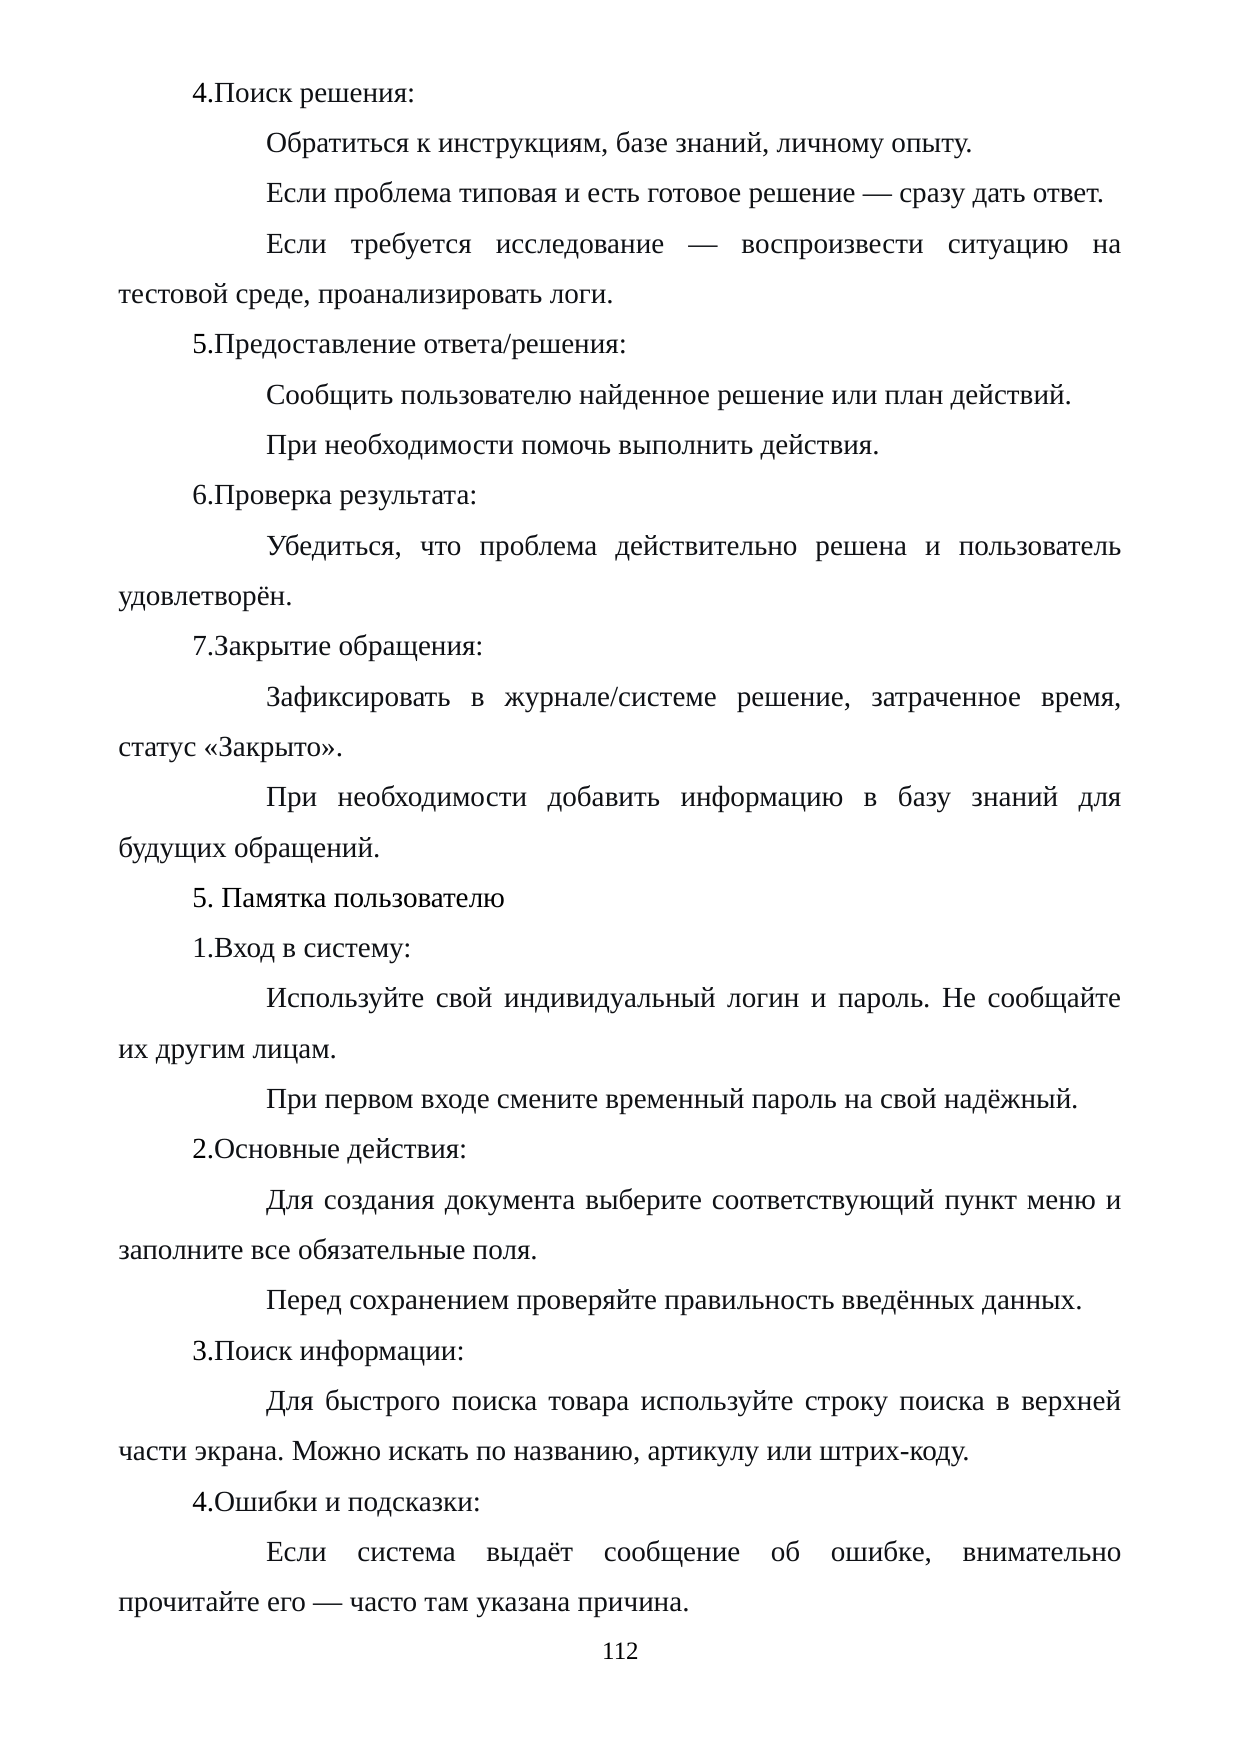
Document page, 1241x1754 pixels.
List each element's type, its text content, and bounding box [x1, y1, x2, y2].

text 5. Памятка пользователю [118, 880, 1122, 913]
list Сообщить пользователю найденное решение или план действий. [118, 377, 1122, 410]
list Зафиксировать в журнале/системе решение, затраченное время, статус «Закрыто». [118, 679, 1122, 763]
list При первом входе смените временный пароль на свой надёжный. [118, 1081, 1122, 1115]
list Ошибки и подсказки: [118, 1484, 1122, 1517]
list Если проблема типовая и есть готовое решение — сразу дать ответ. [118, 176, 1122, 209]
list Убедиться, что проблема действительно решена и пользователь удовлетворён. [118, 528, 1122, 612]
list Основные действия: [118, 1132, 1122, 1165]
list Предоставление ответа/решения: [118, 327, 1122, 360]
list Для быстрого поиска товара используйте строку поиска в верхней части экрана. Можно искать по названию, артикулу или штрих-коду. [118, 1383, 1122, 1467]
list Используйте свой индивидуальный логин и пароль. Не сообщайте их другим лицам. [118, 981, 1122, 1064]
list Для создания документа выберите соответствующий пункт меню и заполните все обязательные поля. [118, 1182, 1122, 1266]
list Если требуется исследование — воспроизвести ситуацию на тестовой среде, проанализировать логи. [118, 226, 1122, 310]
list При необходимости добавить информацию в базу знаний для будущих обращений. [118, 779, 1122, 863]
list Поиск информации: [118, 1333, 1122, 1366]
text 6.Проверка результата: [118, 477, 1122, 511]
list При необходимости помочь выполнить действия. [118, 427, 1122, 461]
list Обратиться к инструкциям, базе знаний, личному опыту. [118, 125, 1122, 159]
text 1.Вход в систему: [118, 930, 1122, 964]
list Перед сохранением проверяйте правильность введённых данных. [118, 1282, 1122, 1316]
list Поиск решения: [118, 75, 1122, 108]
text 7.Закрытие обращения: [118, 628, 1122, 662]
list Если система выдаёт сообщение об ошибке, внимательно прочитайте его — часто там указана причина. [118, 1534, 1122, 1618]
